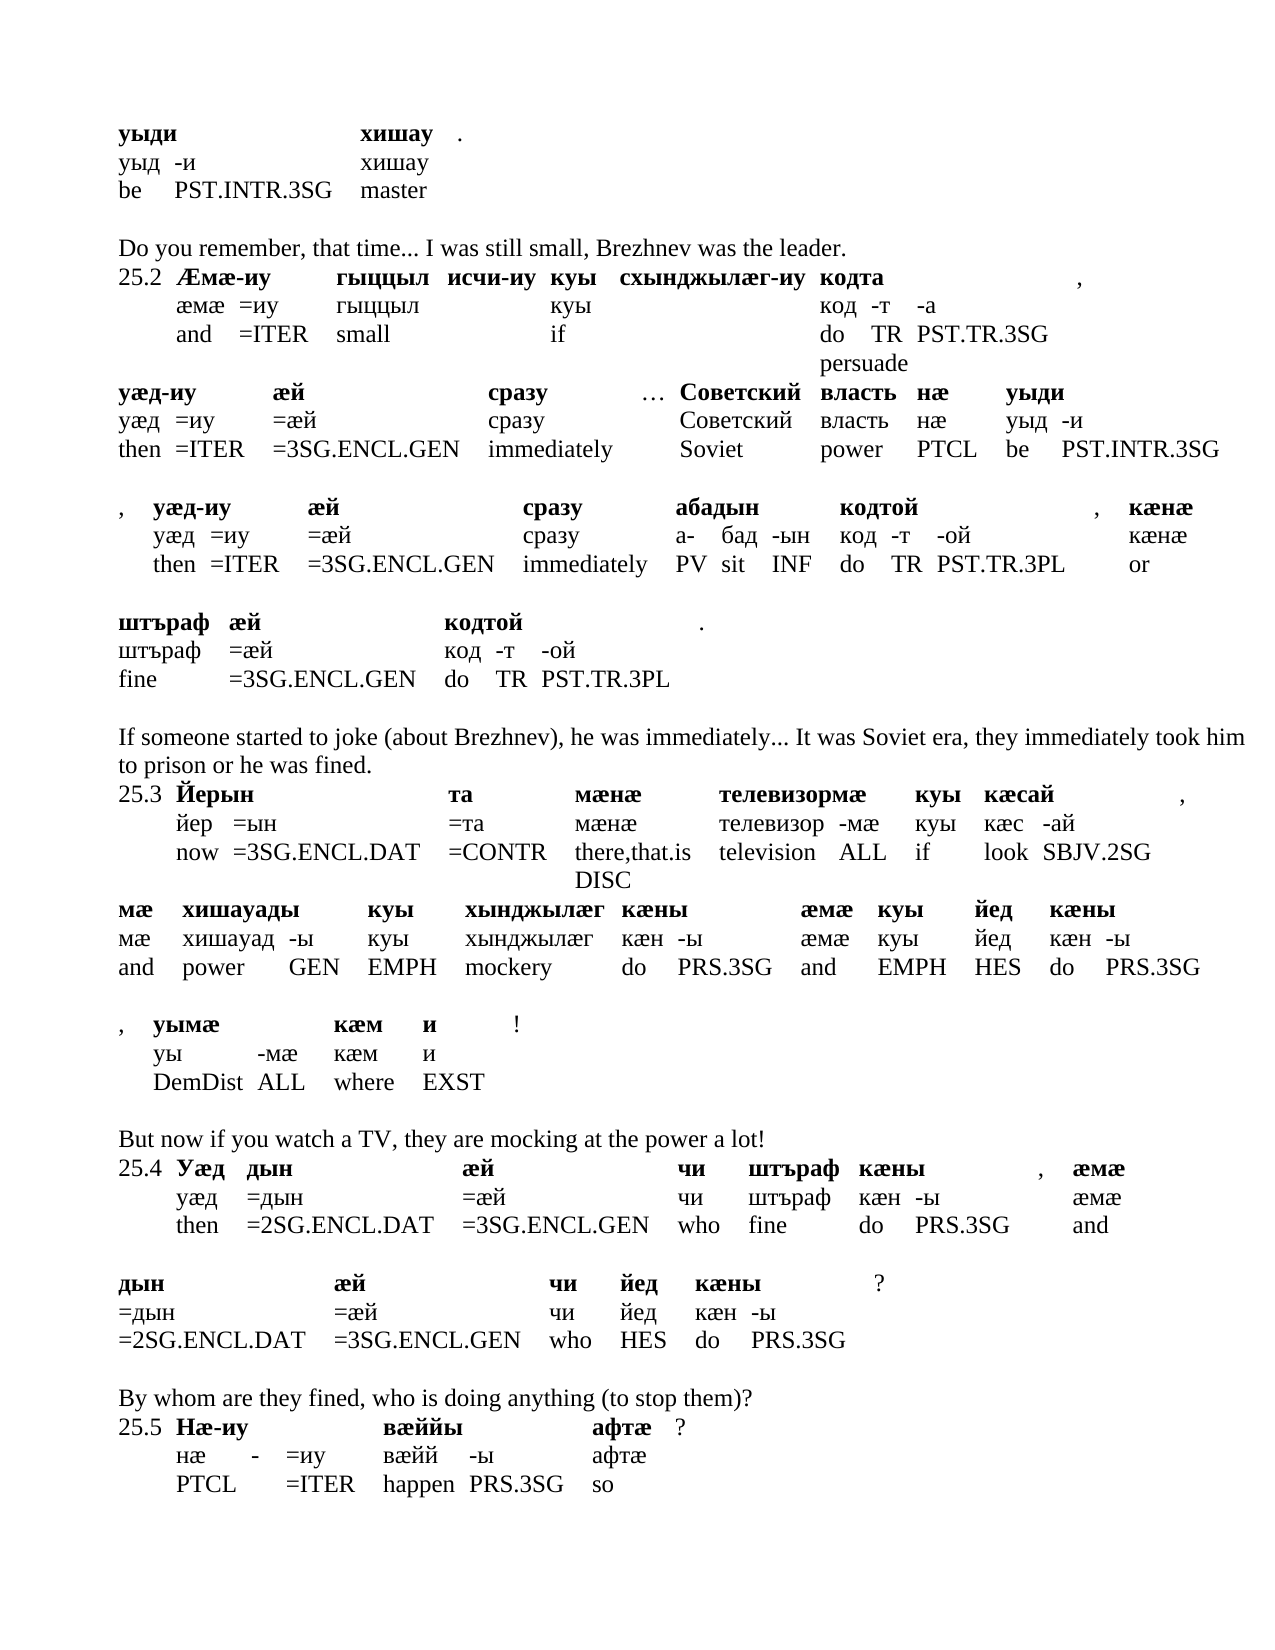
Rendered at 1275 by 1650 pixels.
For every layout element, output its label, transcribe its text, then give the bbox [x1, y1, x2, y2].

text SBJV.2SG [1042, 837, 1151, 866]
text сразу [523, 521, 648, 549]
text гыццыл [336, 291, 419, 319]
text -т [891, 521, 923, 549]
text -ай [1042, 808, 1151, 837]
text афтæ [592, 1441, 647, 1469]
text -ы [469, 1441, 564, 1469]
text so [592, 1469, 647, 1498]
text Советский [679, 377, 806, 406]
text кæн [621, 923, 664, 952]
text and [1072, 1211, 1122, 1239]
text do [444, 664, 482, 693]
text =дын [118, 1297, 306, 1326]
text Æмæ-иу [176, 262, 322, 291]
text уы [153, 1038, 243, 1067]
text =3SG.ENCL.GEN [307, 549, 495, 578]
text Нæ-иу [176, 1412, 369, 1441]
text æмæ [1072, 1182, 1122, 1211]
text PST.TR.3SG [917, 319, 1049, 348]
text уæд-иу [153, 492, 293, 521]
text ! [512, 1009, 533, 1038]
text сразу [523, 492, 662, 521]
text do [695, 1326, 737, 1354]
text уымæ [153, 1009, 320, 1038]
text та [448, 779, 561, 808]
text кодта [819, 262, 1063, 291]
text PTCL [917, 434, 978, 463]
text кæнæ [1128, 492, 1201, 521]
text mockery [465, 952, 594, 981]
text нæ [917, 406, 978, 434]
text уыд [118, 147, 160, 176]
text do [859, 1211, 901, 1239]
text be [1006, 434, 1048, 463]
text EMPH [877, 952, 947, 981]
text =иу [210, 521, 279, 549]
text sit [721, 549, 758, 578]
text fine [118, 664, 201, 693]
text а- [675, 521, 707, 549]
text и [422, 1009, 499, 1038]
text -ы [677, 923, 773, 952]
text 25.2 [118, 262, 162, 291]
text ALL [257, 1067, 306, 1096]
text нæ [176, 1441, 237, 1469]
text Йерын [176, 779, 434, 808]
text If someone started to joke (about Brezhnev), he was immediately... It was Soviet era, they immediately took him to prison or he was fined. [118, 722, 1249, 779]
text =ITER [175, 434, 245, 463]
text =2SG.ENCL.DAT [246, 1211, 434, 1239]
text -ы [1105, 923, 1201, 952]
text штъраф [118, 607, 215, 636]
text чи [549, 1297, 592, 1326]
text =иу [239, 291, 308, 319]
text PST.TR.3PL [541, 664, 671, 693]
text if [915, 837, 956, 866]
text . [698, 607, 719, 636]
text =3SG.ENCL.GEN [229, 664, 417, 693]
text вæйй [383, 1441, 455, 1469]
text код [839, 521, 877, 549]
text television [719, 837, 825, 866]
text телевизормæ [719, 779, 901, 808]
text ALL [838, 837, 887, 866]
text кæны [621, 894, 787, 923]
text power [182, 952, 275, 981]
text уæд [153, 521, 196, 549]
text уæд [176, 1182, 219, 1211]
text GEN [288, 952, 340, 981]
text immediately [523, 549, 648, 578]
text æмæ [800, 894, 863, 923]
text афтæ [592, 1412, 661, 1441]
text who [677, 1211, 720, 1239]
text -мæ [838, 808, 887, 837]
text мæнæ [574, 808, 691, 837]
text By whom are they fined, who is doing anything (to stop them)? [118, 1383, 1249, 1412]
text кæны [859, 1153, 1024, 1182]
text TR [495, 664, 527, 693]
text ? [674, 1412, 696, 1441]
text HES [620, 1326, 667, 1354]
text æй [229, 607, 430, 636]
text штъраф [748, 1182, 831, 1211]
text persuade [819, 348, 1063, 377]
text do [1049, 952, 1092, 981]
text кæн [859, 1182, 901, 1211]
text чи [549, 1268, 606, 1297]
text æй [307, 492, 509, 521]
text куы [877, 923, 947, 952]
text -ы [915, 1182, 1010, 1211]
text уыд [1006, 406, 1048, 434]
text PRS.3SG [1105, 952, 1201, 981]
text DISC [574, 866, 705, 894]
text хишау [360, 147, 429, 176]
text кæны [1049, 894, 1214, 923]
text PST.TR.3PL [937, 549, 1066, 578]
text -ын [772, 521, 812, 549]
text -ой [541, 636, 671, 664]
text куы [550, 262, 606, 291]
text =2SG.ENCL.DAT [118, 1326, 306, 1354]
text and [118, 952, 154, 981]
text =CONTR [448, 837, 547, 866]
text код [819, 291, 857, 319]
text хишауад [182, 923, 275, 952]
text хынджылæг [465, 923, 594, 952]
text TR [871, 319, 903, 348]
text власть [820, 377, 903, 406]
text TR [891, 549, 923, 578]
text -мæ [257, 1038, 306, 1067]
text PTCL [176, 1469, 237, 1498]
text абадын [675, 492, 826, 521]
text immediately [488, 434, 613, 463]
text PRS.3SG [751, 1326, 846, 1354]
text Советский [679, 406, 792, 434]
text уæд [118, 406, 161, 434]
text small [336, 319, 419, 348]
text and [176, 319, 225, 348]
text бад [721, 521, 758, 549]
text куы [877, 894, 961, 923]
text кодтой [839, 492, 1080, 521]
text there,that.is [574, 837, 691, 866]
text йед [620, 1297, 667, 1326]
text куы [550, 291, 592, 319]
text PST.INTR.3SG [1061, 434, 1220, 463]
text =3SG.ENCL.GEN [272, 434, 460, 463]
text 25.4 [118, 1153, 162, 1182]
text HES [974, 952, 1022, 981]
text do [819, 319, 857, 348]
text =дын [246, 1182, 434, 1211]
text do [839, 549, 877, 578]
text сразу [488, 406, 613, 434]
text æй [462, 1153, 663, 1182]
text дын [118, 1268, 320, 1297]
text now [176, 837, 219, 866]
text телевизор [719, 808, 825, 837]
text æй [272, 377, 474, 406]
text -ы [751, 1297, 846, 1326]
text æмæ [1072, 1153, 1136, 1182]
text -и [1061, 406, 1220, 434]
text мæ [118, 894, 168, 923]
text мæ [118, 923, 154, 952]
text =3SG.ENCL.GEN [462, 1211, 650, 1239]
text власть [820, 406, 889, 434]
text ? [874, 1268, 895, 1297]
text кæм [333, 1038, 394, 1067]
text куы [367, 894, 451, 923]
text уыди [118, 118, 346, 147]
text INF [772, 549, 812, 578]
text be [118, 176, 160, 204]
text and [800, 952, 849, 981]
text уыди [1006, 377, 1234, 406]
text исчи-иу [447, 262, 536, 291]
text и [422, 1038, 485, 1067]
text master [360, 176, 429, 204]
text =иу [175, 406, 245, 434]
text штъраф [118, 636, 201, 664]
text happen [383, 1469, 455, 1498]
text вæййы [383, 1412, 578, 1441]
text æмæ [800, 923, 849, 952]
text хынджылæг [465, 894, 608, 923]
text йед [974, 923, 1022, 952]
text 25.3 [118, 779, 162, 808]
text PRS.3SG [469, 1469, 564, 1498]
text кодтой [444, 607, 684, 636]
text -ой [937, 521, 1066, 549]
text кæс [984, 808, 1028, 837]
text , [1076, 262, 1097, 291]
text =æй [462, 1182, 650, 1211]
text fine [748, 1211, 831, 1239]
text or [1128, 549, 1187, 578]
text , [118, 1009, 139, 1038]
text =ITER [286, 1469, 355, 1498]
text кæнæ [1128, 521, 1187, 549]
text , [1179, 779, 1200, 808]
text DemDist [153, 1067, 243, 1096]
text do [621, 952, 664, 981]
text штъраф [748, 1153, 845, 1182]
text who [549, 1326, 592, 1354]
text кæны [695, 1268, 860, 1297]
text йер [176, 808, 219, 837]
text , [118, 492, 139, 521]
text куы [367, 923, 437, 952]
text кæн [695, 1297, 737, 1326]
text -т [495, 636, 527, 664]
text … [641, 377, 666, 406]
text if [550, 319, 592, 348]
text EMPH [367, 952, 437, 981]
text хишау [360, 118, 443, 147]
text -а [917, 291, 1049, 319]
text then [118, 434, 161, 463]
text схынджылæг-иу [619, 262, 806, 291]
text -т [871, 291, 903, 319]
text йед [620, 1268, 681, 1297]
text =æй [307, 521, 495, 549]
text æмæ [176, 291, 225, 319]
text =ITER [210, 549, 279, 578]
text куы [915, 808, 956, 837]
text мæнæ [574, 779, 705, 808]
text код [444, 636, 482, 664]
text нæ [917, 377, 992, 406]
text , [1094, 492, 1115, 521]
text -ы [288, 923, 340, 952]
text =ын [233, 808, 420, 837]
text 25.5 [118, 1412, 162, 1441]
text - [251, 1441, 272, 1469]
text where [333, 1067, 394, 1096]
text æй [333, 1268, 535, 1297]
text кæсай [984, 779, 1165, 808]
text PST.INTR.3SG [174, 176, 333, 204]
text уæд-иу [118, 377, 259, 406]
text look [984, 837, 1028, 866]
text =иу [286, 1441, 355, 1469]
text PRS.3SG [915, 1211, 1010, 1239]
text . [457, 118, 478, 147]
text чи [677, 1153, 734, 1182]
text =3SG.ENCL.DAT [233, 837, 420, 866]
text But now if you watch a TV, they are mocking at the power a lot! [118, 1124, 1249, 1153]
text Do you remember, that time... I was still small, Brezhnev was the leader. [118, 233, 1249, 262]
text PV [675, 549, 707, 578]
text хишауады [182, 894, 354, 923]
text =ITER [239, 319, 308, 348]
text =æй [333, 1297, 521, 1326]
text =æй [229, 636, 417, 664]
text чи [677, 1182, 720, 1211]
text =æй [272, 406, 460, 434]
text йед [974, 894, 1036, 923]
text PRS.3SG [677, 952, 773, 981]
text куы [915, 779, 970, 808]
text Уæд [176, 1153, 233, 1182]
text EXST [422, 1067, 485, 1096]
text кæм [333, 1009, 408, 1038]
text гыццыл [336, 262, 433, 291]
text power [820, 434, 889, 463]
text =3SG.ENCL.GEN [333, 1326, 521, 1354]
text , [1038, 1153, 1059, 1182]
text кæн [1049, 923, 1092, 952]
text дын [246, 1153, 448, 1182]
text =та [448, 808, 547, 837]
text then [153, 549, 196, 578]
text -и [174, 147, 333, 176]
text сразу [488, 377, 627, 406]
text then [176, 1211, 219, 1239]
text Soviet [679, 434, 792, 463]
